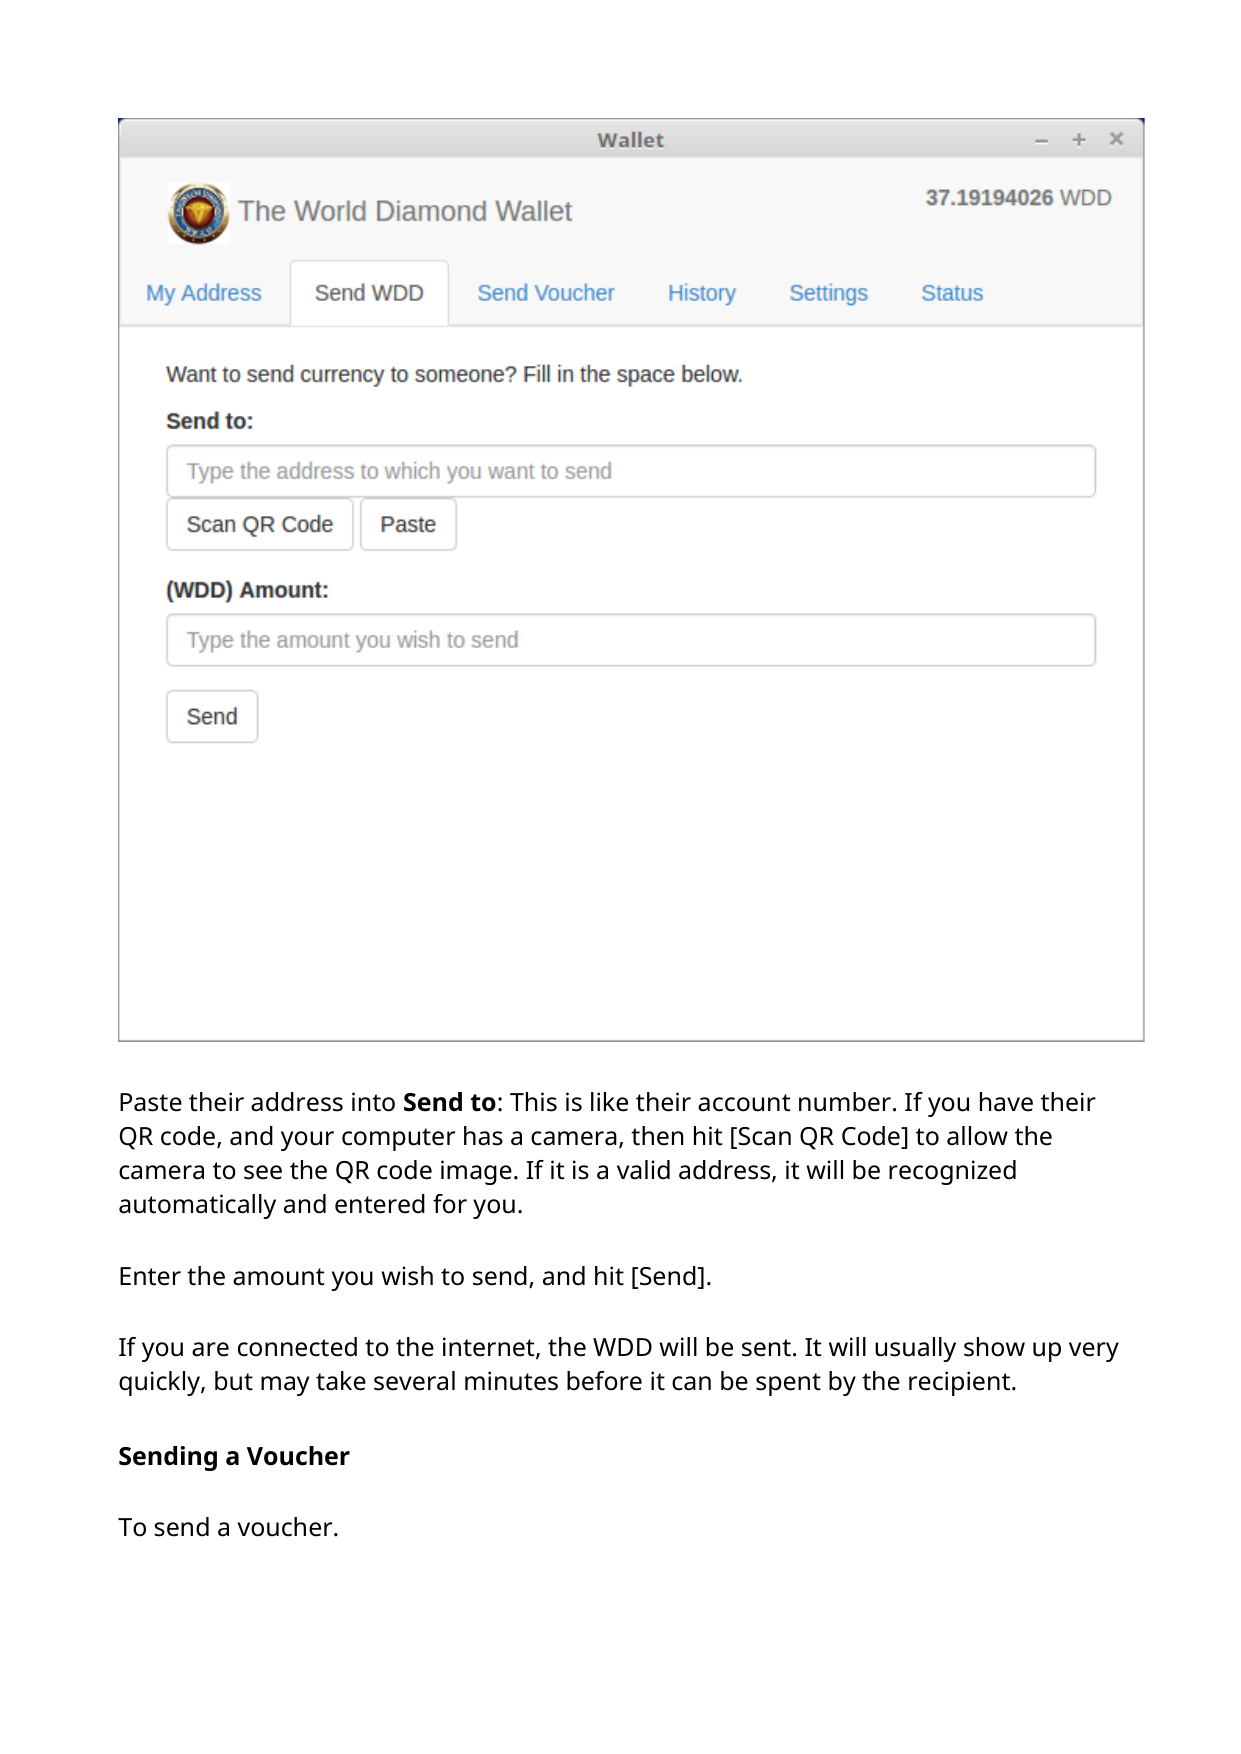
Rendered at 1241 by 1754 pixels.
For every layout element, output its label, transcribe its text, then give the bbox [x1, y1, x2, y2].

text Enter the amount you wish to send, and hit [Send]. [118, 1258, 1122, 1292]
text To send a voucher. [118, 1510, 1122, 1544]
text Paste their address into Send to: This is like their account number. If you have their QR code, and your computer has a camera, then hit [Scan QR Code] to allow the camera to see the QR code image. If it is a valid address, it will be recognized automatically and entered for you. [118, 1084, 1122, 1221]
text If you are connected to the internet, the WDD will be sent. It will usually show up very quickly, but may take several minutes before it can be spent by the recipient. [118, 1330, 1122, 1398]
text Sending a Voucher [118, 1438, 1122, 1473]
